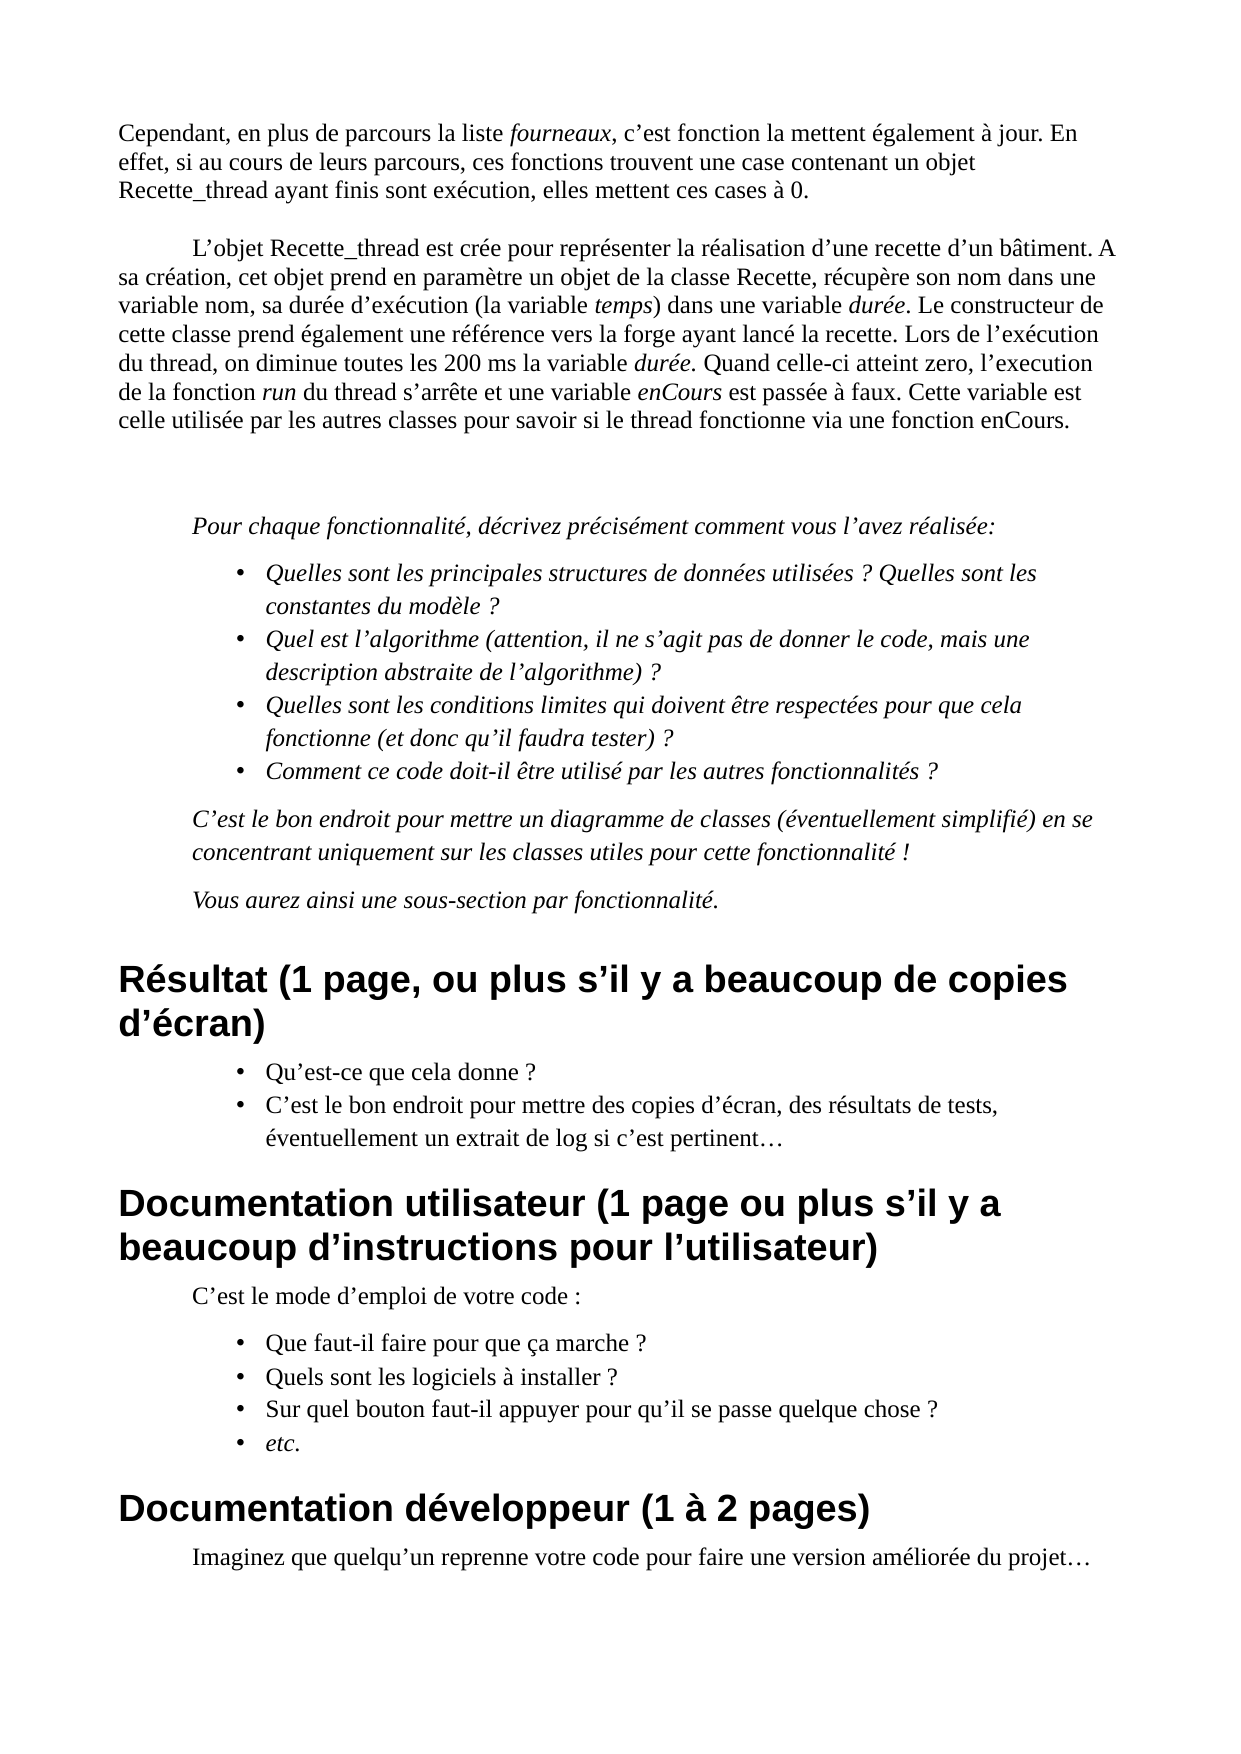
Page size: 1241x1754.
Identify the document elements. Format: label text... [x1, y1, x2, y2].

list Imaginez que quelqu’un reprenne votre code pour faire une version améliorée du projet… [162, 1542, 1122, 1571]
list etc. [236, 1428, 1122, 1456]
subtitle Documentation utilisateur (1 page ou plus s’il y a beaucoup d’instructions pour l’utilisateur) [118, 1181, 1122, 1268]
list Quelles sont les principales structures de données utilisées ? Quelles sont les constantes du modèle ? [236, 558, 1122, 620]
list Vous aurez ainsi une sous-section par fonctionnalité. [162, 885, 1122, 913]
list Sur quel bouton faut-il appuyer pour qu’il se passe quelque chose ? [236, 1394, 1122, 1423]
text L’objet Recette_thread est crée pour représenter la réalisation d’une recette d’un bâtiment. A sa création, cet objet prend en paramètre un objet de la classe Recette, récupère son nom dans une variable nom, sa durée d’exécution (la variable temps) dans une variable durée. Le constructeur de cette classe prend également une référence vers la forge ayant lancé la recette. Lors de l’exécution du thread, on diminue toutes les 200 ms la variable durée. Quand celle-ci atteint zero, l’execution de la fonction run du thread s’arrête et une variable enCours est passée à faux. Cette variable est celle utilisée par les autres classes pour savoir si le thread fonctionne via une fonction enCours. [118, 233, 1122, 434]
list Pour chaque fonctionnalité, décrivez précisément comment vous l’avez réalisée: [162, 511, 1122, 539]
list C’est le bon endroit pour mettre un diagramme de classes (éventuellement simplifié) en se concentrant uniquement sur les classes utiles pour cette fonctionnalité ! [162, 804, 1122, 866]
subtitle Résultat (1 page, ou plus s’il y a beaucoup de copies d’écran) [118, 957, 1122, 1044]
list Quels sont les logiciels à installer ? [236, 1362, 1122, 1390]
list Que faut-il faire pour que ça marche ? [236, 1328, 1122, 1357]
list C’est le mode d’emploi de votre code : [162, 1281, 1122, 1310]
text Cependant, en plus de parcours la liste fourneaux, c’est fonction la mettent également à jour. En effet, si au cours de leurs parcours, ces fonctions trouvent une case contenant un objet Recette_thread ayant finis sont exécution, elles mettent ces cases à 0. [118, 118, 1122, 204]
subtitle Documentation développeur (1 à 2 pages) [118, 1486, 1122, 1529]
list Comment ce code doit-il être utilisé par les autres fonctionnalités ? [236, 756, 1122, 785]
list Quelles sont les conditions limites qui doivent être respectées pour que cela fonctionne (et donc qu’il faudra tester) ? [236, 690, 1122, 752]
list Qu’est-ce que cela donne ? [236, 1057, 1122, 1086]
list C’est le bon endroit pour mettre des copies d’écran, des résultats de tests, éventuellement un extrait de log si c’est pertinent… [236, 1090, 1122, 1152]
list Quel est l’algorithme (attention, il ne s’agit pas de donner le code, mais une description abstraite de l’algorithme) ? [236, 624, 1122, 686]
